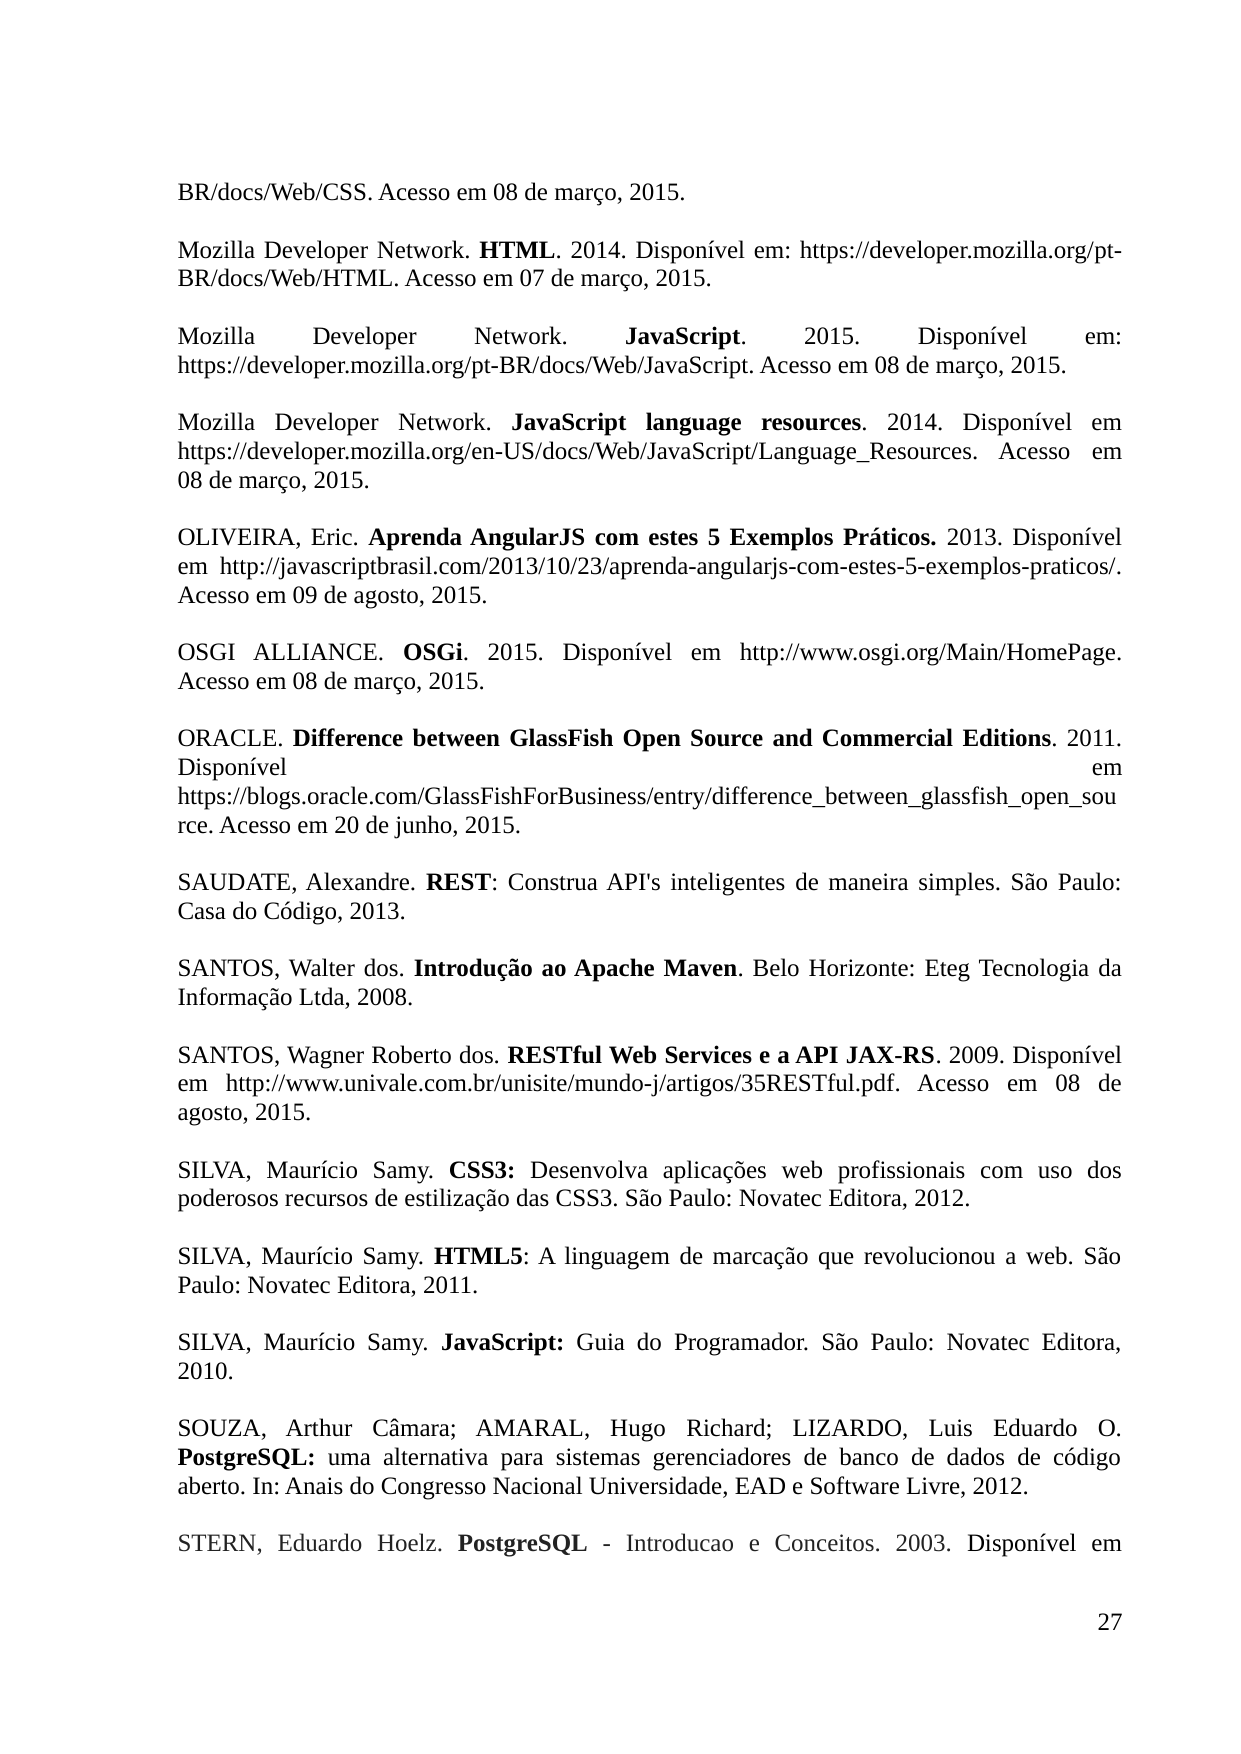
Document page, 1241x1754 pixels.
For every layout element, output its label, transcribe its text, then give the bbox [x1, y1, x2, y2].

text SANTOS, Walter dos. Introdução ao Apache Maven. Belo Horizonte: Eteg Tecnologia da Informação Ltda, 2008. [177, 953, 1122, 1011]
text BR/docs/Web/CSS. Acesso em 08 de março, 2015. [177, 177, 1122, 206]
text Mozilla Developer Network. JavaScript. 2015. Disponível em: https://developer.mozilla.org/pt-BR/docs/Web/JavaScript. Acesso em 08 de março, 2015. [177, 321, 1122, 378]
text SILVA, Maurício Samy. HTML5: A linguagem de marcação que revolucionou a web. São Paulo: Novatec Editora, 2011. [177, 1241, 1122, 1298]
text ORACLE. Difference between GlassFish Open Source and Commercial Editions. 2011. Disponível em https://blogs.oracle.com/GlassFishForBusiness/entry/difference_between_glassfish_open_source. Acesso em 20 de junho, 2015. [177, 723, 1122, 838]
text OLIVEIRA, Eric. Aprenda AngularJS com estes 5 Exemplos Práticos. 2013. Disponível em http://javascriptbrasil.com/2013/10/23/aprenda-angularjs-com-estes-5-exemplos-praticos/. Acesso em 09 de agosto, 2015. [177, 522, 1122, 608]
text STERN, Eduardo Hoelz. PostgreSQL - Introducao e Conceitos. 2003. Disponível em [177, 1528, 1122, 1557]
text SAUDATE, Alexandre. REST: Construa API's inteligentes de maneira simples. São Paulo: Casa do Código, 2013. [177, 867, 1122, 925]
text SILVA, Maurício Samy. CSS3: Desenvolva aplicações web profissionais com uso dos poderosos recursos de estilização das CSS3. São Paulo: Novatec Editora, 2012. [177, 1155, 1122, 1212]
text Mozilla Developer Network. JavaScript language resources. 2014. Disponível em https://developer.mozilla.org/en-US/docs/Web/JavaScript/Language_Resources. Acesso em 08 de março, 2015. [177, 407, 1122, 493]
text OSGI ALLIANCE. OSGi. 2015. Disponível em http://www.osgi.org/Main/HomePage. Acesso em 08 de março, 2015. [177, 637, 1122, 695]
text SILVA, Maurício Samy. JavaScript: Guia do Programador. São Paulo: Novatec Editora, 2010. [177, 1327, 1122, 1385]
text SOUZA, Arthur Câmara; AMARAL, Hugo Richard; LIZARDO, Luis Eduardo O. PostgreSQL: uma alternativa para sistemas gerenciadores de banco de dados de código aberto. In: Anais do Congresso Nacional Universidade, EAD e Software Livre, 2012. [177, 1413, 1122, 1500]
text SANTOS, Wagner Roberto dos. RESTful Web Services e a API JAX-RS. 2009. Disponível em http://www.univale.com.br/unisite/mundo-j/artigos/35RESTful.pdf. Acesso em 08 de agosto, 2015. [177, 1040, 1122, 1126]
text Mozilla Developer Network. HTML. 2014. Disponível em: https://developer.mozilla.org/pt-BR/docs/Web/HTML. Acesso em 07 de março, 2015. [177, 235, 1122, 292]
